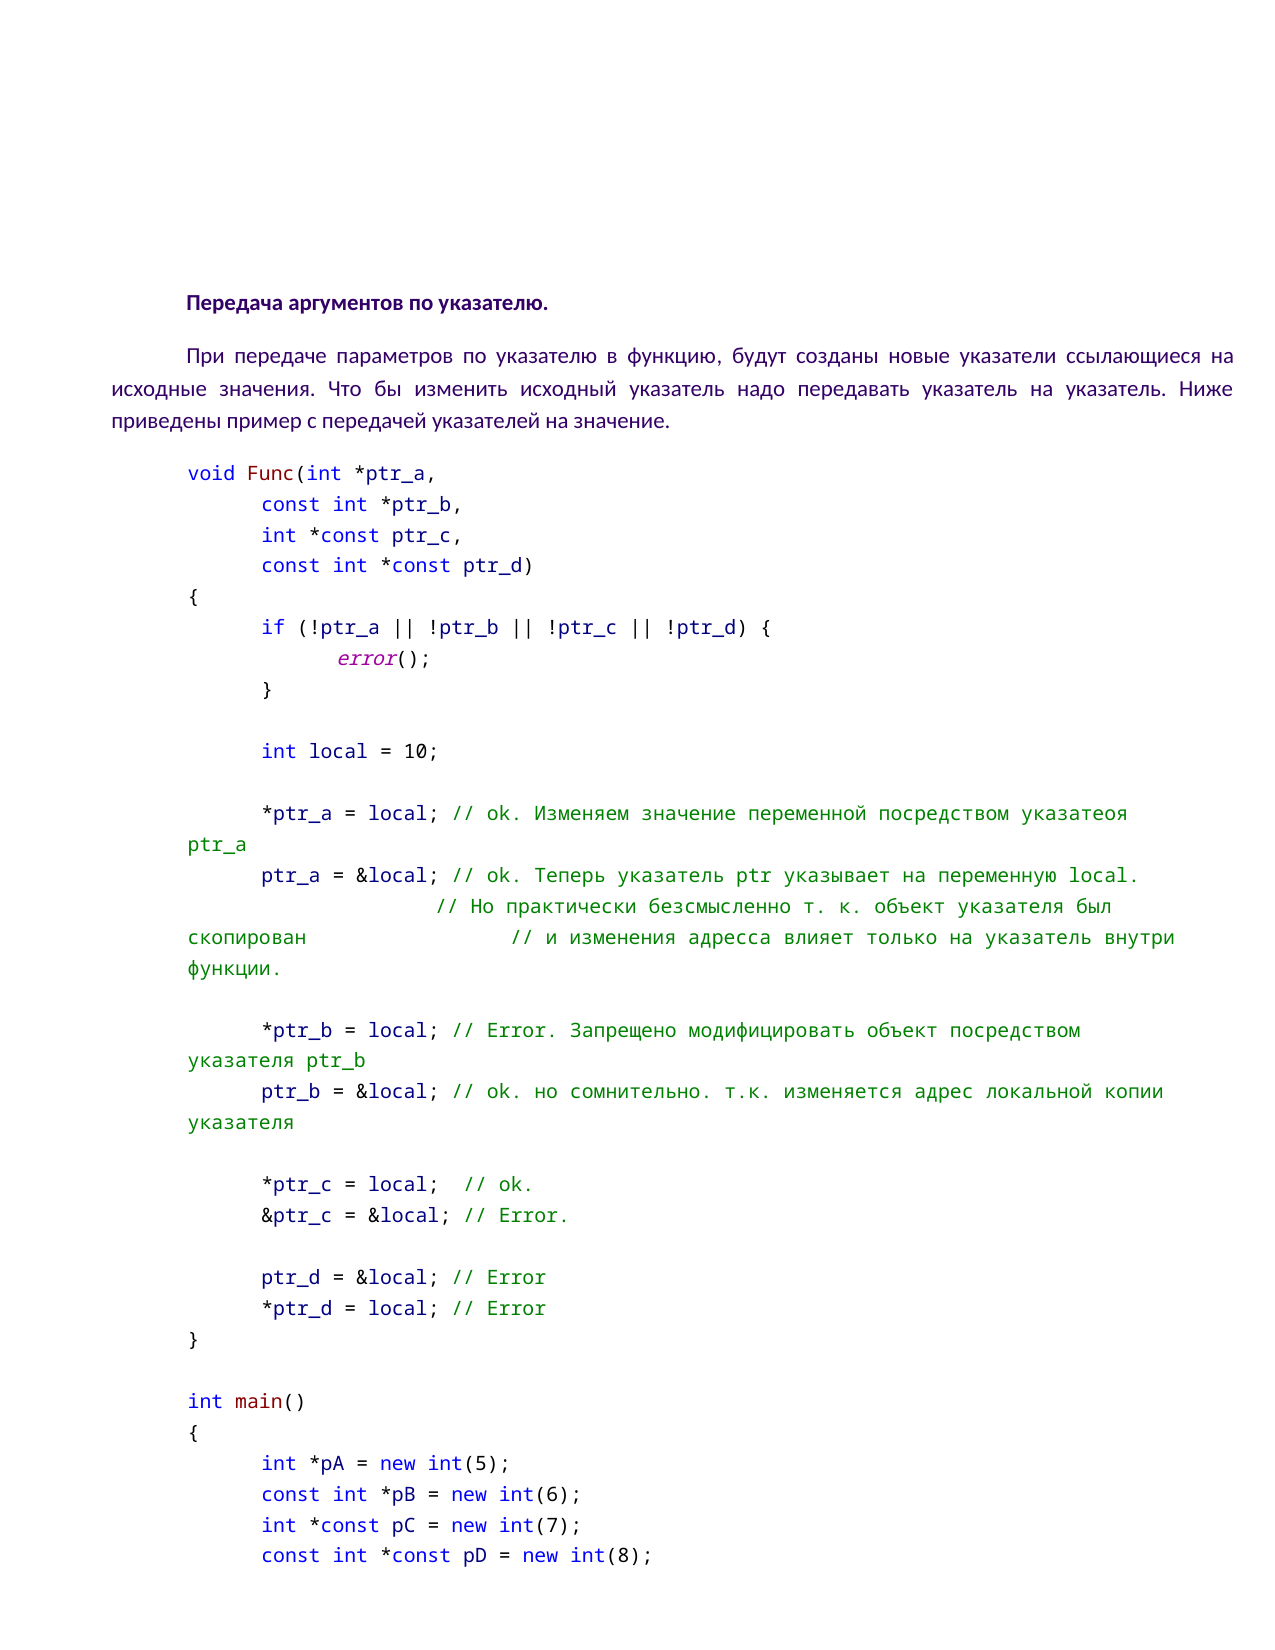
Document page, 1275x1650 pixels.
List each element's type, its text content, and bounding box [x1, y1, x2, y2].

text if (!ptr_a || !ptr_b || !ptr_c || !ptr_d) { [187, 614, 1198, 641]
text ptr_a = &local; // ok. Теперь указатель ptr указывает на переменную local. [187, 861, 1198, 888]
text *ptr_b = local; // Error. Запрещено модифицировать объект посредством указателя ptr_b [187, 1016, 1198, 1074]
text *ptr_c = local; // ok. [187, 1171, 1198, 1197]
text const int *pB = new int(6); [187, 1480, 1198, 1507]
text int *const ptr_c, [187, 521, 1198, 548]
text const int *const pD = new int(8); [187, 1542, 1198, 1569]
text { [187, 1418, 1198, 1445]
text При передаче параметров по указателю в функцию, будут созданы новые указатели ссылающиеся на исходные значения. Что бы изменить исходный указатель надо передавать указатель на указатель. Ниже приведены пример с передачей указателей на значение. [111, 342, 1234, 434]
text int *const pC = new int(7); [187, 1511, 1198, 1538]
text *ptr_a = local; // ok. Изменяем значение переменной посредством указатеоя ptr_a [187, 799, 1198, 857]
text Передача аргументов по указателю. [111, 288, 1234, 317]
text const int *ptr_b, [187, 490, 1198, 517]
text error(); [187, 644, 1198, 672]
text ptr_d = &local; // Error [187, 1263, 1198, 1290]
text &ptr_c = &local; // Error. [187, 1201, 1198, 1228]
text } [187, 676, 1198, 702]
text ptr_b = &local; // ok. но сомнительно. т.к. изменяется адрес локальной копии указателя [187, 1078, 1198, 1136]
text int *pA = new int(5); [187, 1449, 1198, 1476]
text void Func(int *ptr_a, [187, 459, 1198, 486]
text // Но практически безсмысленно т. к. объект указателя был скопирован // и изменения адресса влияет только на указатель внутри функции. [187, 892, 1198, 981]
text { [187, 583, 1198, 610]
text int local = 10; [187, 737, 1198, 764]
text *ptr_d = local; // Error [187, 1294, 1198, 1321]
text const int *const ptr_d) [187, 552, 1198, 579]
text int main() [187, 1387, 1198, 1414]
text } [187, 1325, 1198, 1352]
